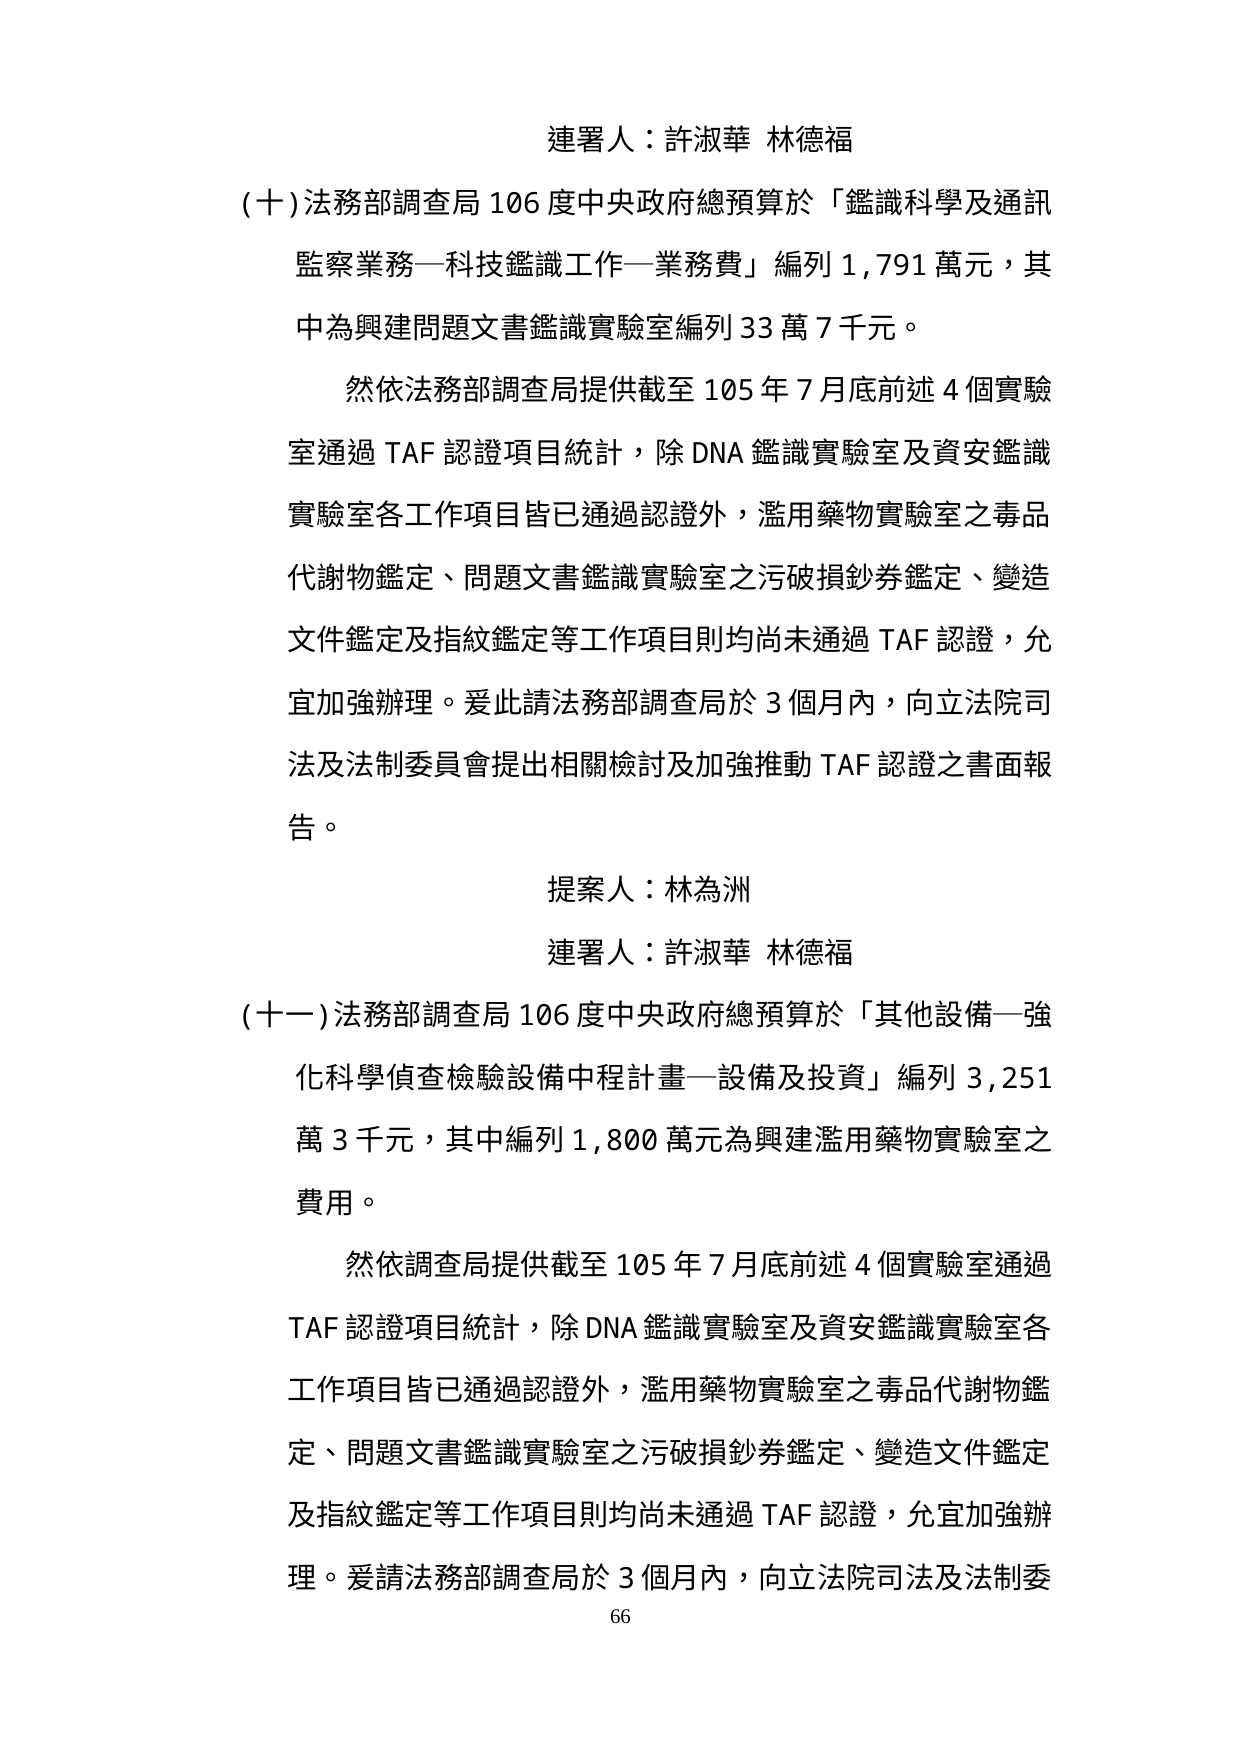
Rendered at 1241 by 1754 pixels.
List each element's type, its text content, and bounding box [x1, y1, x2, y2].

text 提案人：林為洲 [547, 846, 1053, 909]
text 連署人：許淑華 林德福 [547, 909, 1053, 971]
text (十)法務部調查局106度中央政府總預算於「鑑識科學及通訊監察業務─科技鑑識工作─業務費」編列1,791萬元，其中為興建問題文書鑑識實驗室編列33萬7千元。 [237, 159, 1053, 346]
text 連署人：許淑華 林德福 [547, 96, 1053, 159]
text (十一)法務部調查局106度中央政府總預算於「其他設備─強化科學偵查檢驗設備中程計畫─設備及投資」編列3,251萬3千元，其中編列1,800萬元為興建濫用藥物實驗室之費用。 [237, 971, 1053, 1221]
text 然依調查局提供截至105年7月底前述4個實驗室通過TAF認證項目統計，除DNA鑑識實驗室及資安鑑識實驗室各工作項目皆已通過認證外，濫用藥物實驗室之毒品代謝物鑑定、問題文書鑑識實驗室之污破損鈔券鑑定、變造文件鑑定及指紋鑑定等工作項目則均尚未通過TAF認證，允宜加強辦理。爰請法務部調查局於3個月內，向立法院司法及法制委 [287, 1221, 1053, 1596]
text 然依法務部調查局提供截至105年7月底前述4個實驗室通過TAF認證項目統計，除DNA鑑識實驗室及資安鑑識實驗室各工作項目皆已通過認證外，濫用藥物實驗室之毒品代謝物鑑定、問題文書鑑識實驗室之污破損鈔券鑑定、變造文件鑑定及指紋鑑定等工作項目則均尚未通過TAF認證，允宜加強辦理。爰此請法務部調查局於3個月內，向立法院司法及法制委員會提出相關檢討及加強推動TAF認證之書面報告。 [287, 346, 1053, 846]
